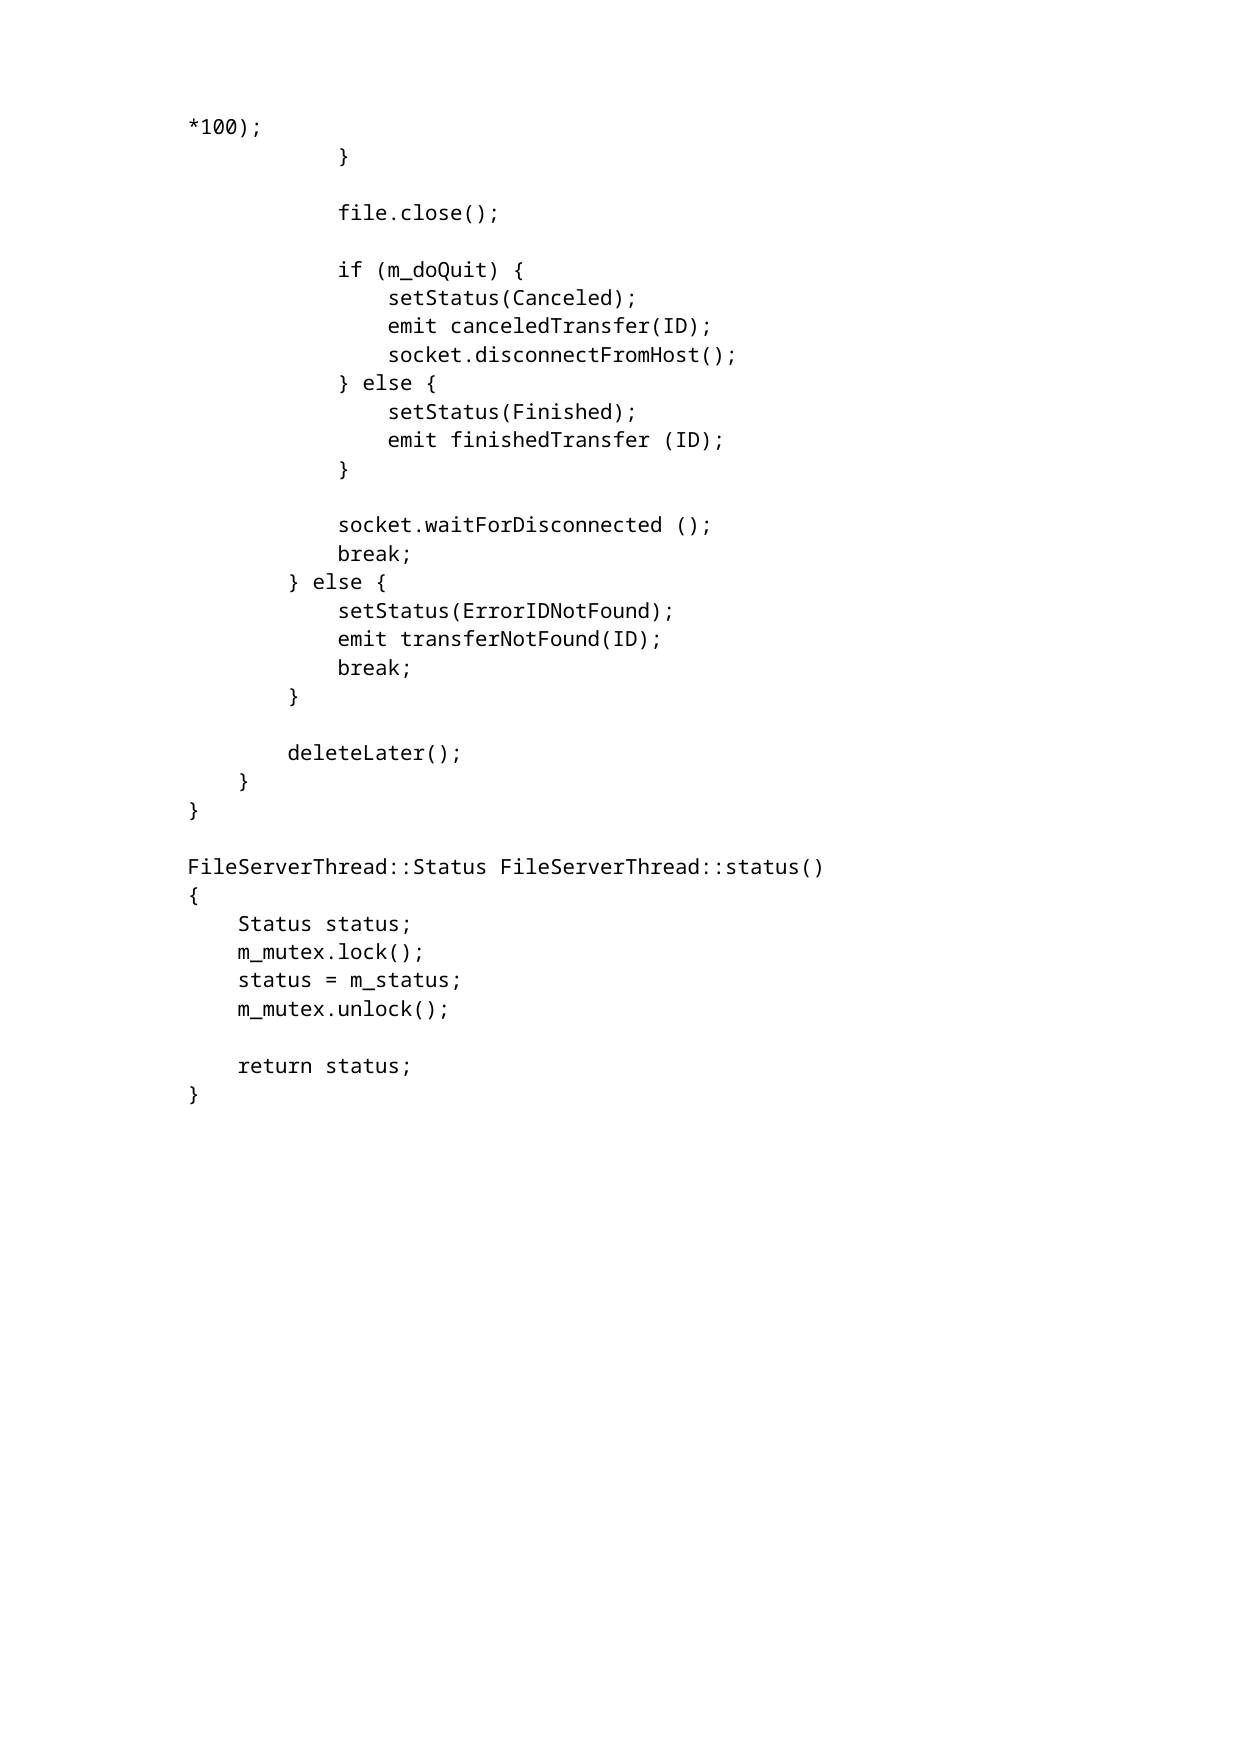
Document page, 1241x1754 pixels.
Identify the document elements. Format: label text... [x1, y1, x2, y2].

text break; [187, 653, 1091, 681]
text if (m_doQuit) { [187, 255, 1091, 283]
text setStatus(Finished); [187, 397, 1091, 425]
text } [187, 141, 1091, 169]
text break; [187, 539, 1091, 567]
text } [187, 681, 1091, 710]
text deleteLater(); [187, 738, 1091, 767]
text status = m_status; [187, 966, 1091, 994]
text } [187, 767, 1091, 795]
text setStatus(Canceled); [187, 283, 1091, 312]
text *100); [187, 112, 1091, 141]
text { [187, 880, 1091, 909]
text FileServerThread::Status FileServerThread::status() [187, 852, 1091, 880]
text emit canceledTransfer(ID); [187, 312, 1091, 340]
text } [187, 454, 1091, 482]
text return status; [187, 1051, 1091, 1079]
text file.close(); [187, 198, 1091, 226]
text m_mutex.lock(); [187, 937, 1091, 966]
text } [187, 1079, 1091, 1108]
text } else { [187, 368, 1091, 397]
text } else { [187, 567, 1091, 596]
text } [187, 795, 1091, 823]
text socket.waitForDisconnected (); [187, 511, 1091, 539]
text Status status; [187, 909, 1091, 937]
text m_mutex.unlock(); [187, 994, 1091, 1022]
text setStatus(ErrorIDNotFound); [187, 596, 1091, 624]
text socket.disconnectFromHost(); [187, 340, 1091, 368]
text emit finishedTransfer (ID); [187, 425, 1091, 454]
text emit transferNotFound(ID); [187, 624, 1091, 653]
